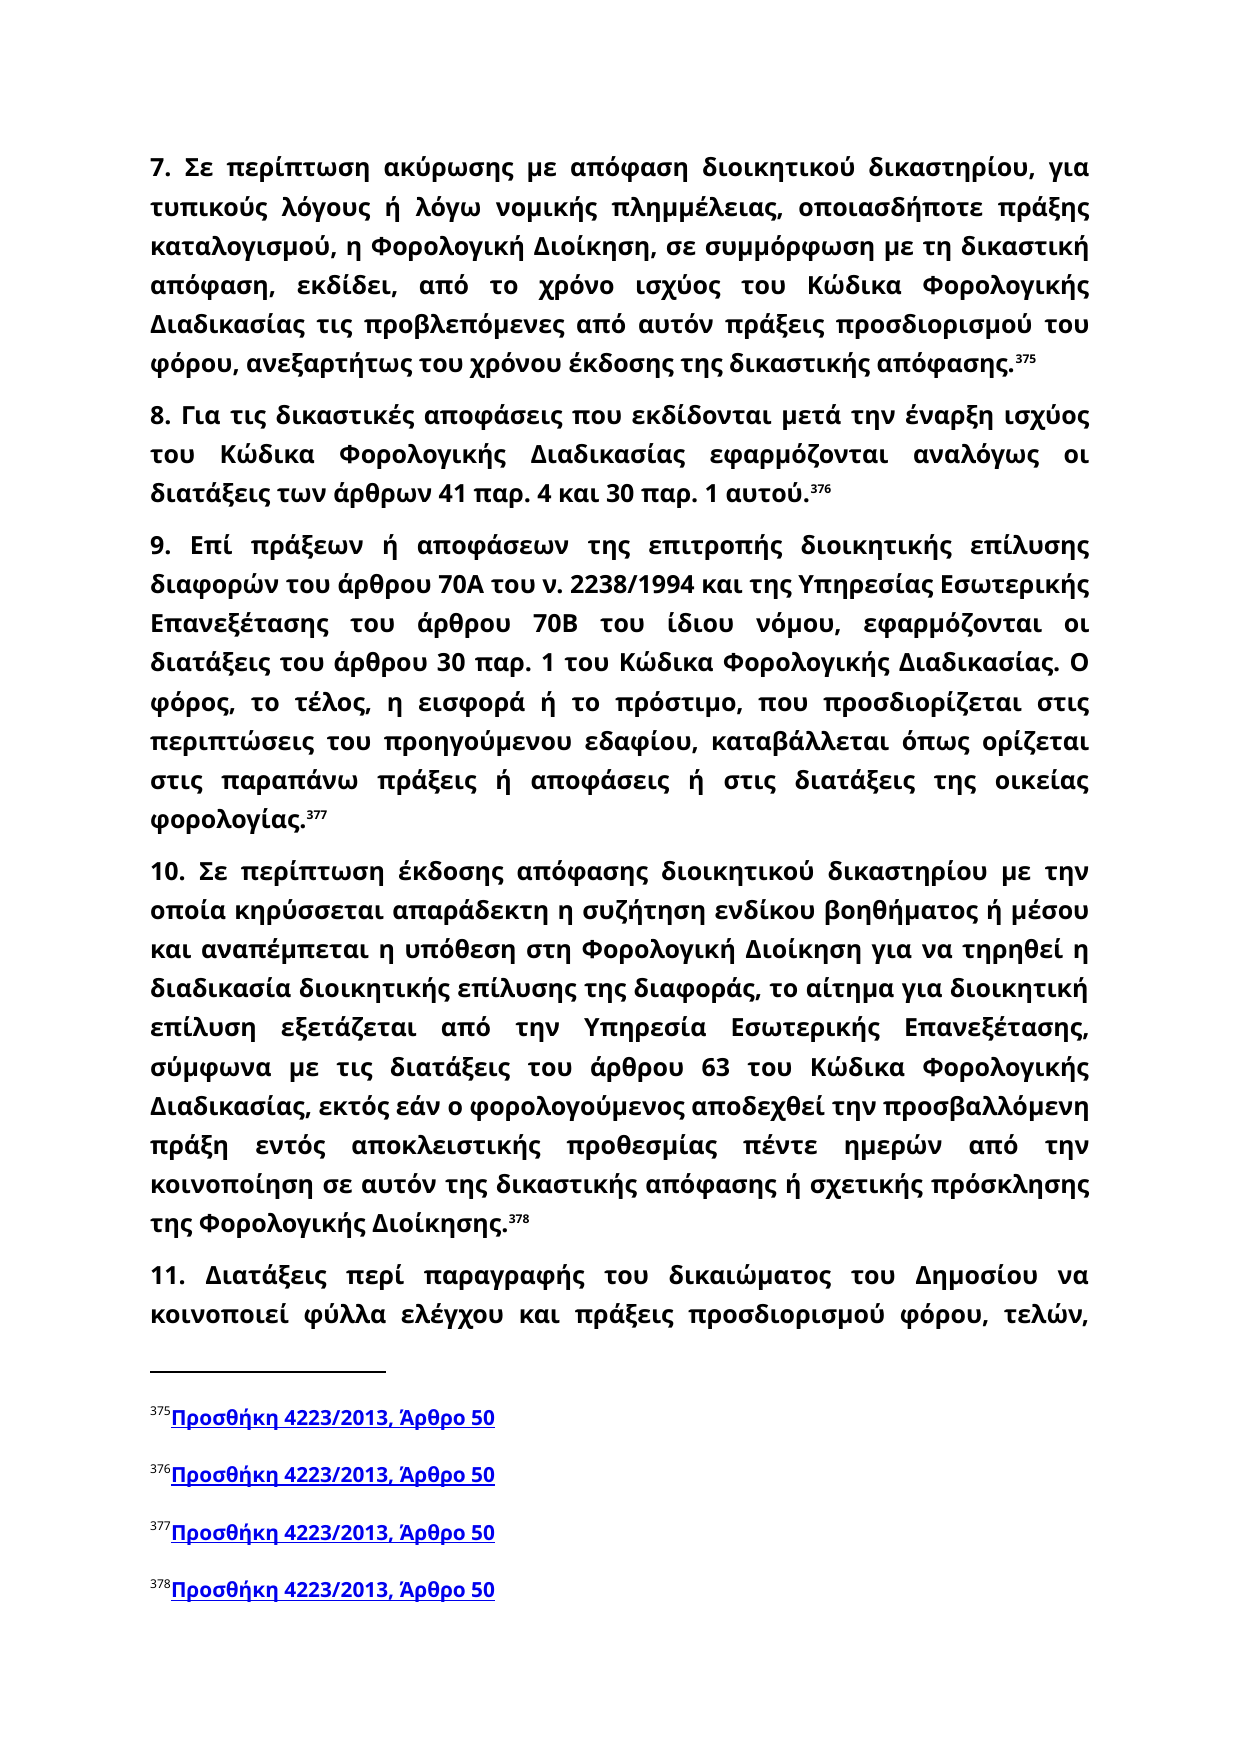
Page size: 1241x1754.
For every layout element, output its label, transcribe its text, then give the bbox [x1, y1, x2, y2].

text 10. Σε περίπτωση έκδοσης απόφασης διοικητικού δικαστηρίου με την οποία κηρύσσεται απαράδεκτη η συζήτηση ενδίκου βοηθήματος ή μέσου και αναπέμπεται η υπόθεση στη Φορολογική Διοίκηση για να τηρηθεί η διαδικασία διοικητικής επίλυσης της διαφοράς, το αίτημα για διοικητική επίλυση εξετάζεται από την Υπηρεσία Εσωτερικής Επανεξέτασης, σύμφωνα με τις διατάξεις του άρθρου 63 του Κώδικα Φορολογικής Διαδικασίας, εκτός εάν ο φορολογούμενος αποδεχθεί την προσβαλλόμενη πράξη εντός αποκλειστικής προθεσμίας πέντε ημερών από την κοινοποίηση σε αυτόν της δικαστικής απόφασης ή σχετικής πρόσκλησης της Φορολογικής Διοίκησης. [150, 853, 1090, 1240]
text 9. Επί πράξεων ή αποφάσεων της επιτροπής διοικητικής επίλυσης διαφορών του άρθρου 70Α του ν. 2238/1994 και της Υπηρεσίας Εσωτερικής Επανεξέτασης του άρθρου 70Β του ίδιου νόμου, εφαρμόζονται οι διατάξεις του άρθρου 30 παρ. 1 του Κώδικα Φορολογικής Διαδικασίας. Ο φόρος, το τέλος, η εισφορά ή το πρόστιμο, που προσδιορίζεται στις περιπτώσεις του προηγούμενου εδαφίου, καταβάλλεται όπως ορίζεται στις παραπάνω πράξεις ή αποφάσεις ή στις διατάξεις της οικείας φορολογίας. [150, 527, 1090, 836]
text 8. Για τις δικαστικές αποφάσεις που εκδίδονται μετά την έναρξη ισχύος του Κώδικα Φορολογικής Διαδικασίας εφαρμόζονται αναλόγως οι διατάξεις των άρθρων 41 παρ. 4 και 30 παρ. 1 αυτού. [150, 397, 1090, 510]
text Προσθήκη 4223/2013, Άρθρο 50 [150, 1460, 1090, 1489]
text Προσθήκη 4223/2013, Άρθρο 50 [150, 1403, 1090, 1431]
text Προσθήκη 4223/2013, Άρθρο 50 [150, 1576, 1090, 1604]
text 7. Σε περίπτωση ακύρωσης με απόφαση διοικητικού δικαστηρίου, για τυπικούς λόγους ή λόγω νομικής πλημμέλειας, οποιασδήποτε πράξης καταλογισμού, η Φορολογική Διοίκηση, σε συμμόρφωση με τη δικαστική απόφαση, εκδίδει, από το χρόνο ισχύος του Κώδικα Φορολογικής Διαδικασίας τις προβλεπόμενες από αυτόν πράξεις προσδιορισμού του φόρου, ανεξαρτήτως του χρόνου έκδοσης της δικαστικής απόφασης. [150, 150, 1090, 380]
text 11. Διατάξεις περί παραγραφής του δικαιώματος του Δημοσίου να κοινοποιεί φύλλα ελέγχου και πράξεις προσδιορισμού φόρου, τελών, [150, 1257, 1090, 1331]
text Προσθήκη 4223/2013, Άρθρο 50 [150, 1518, 1090, 1546]
